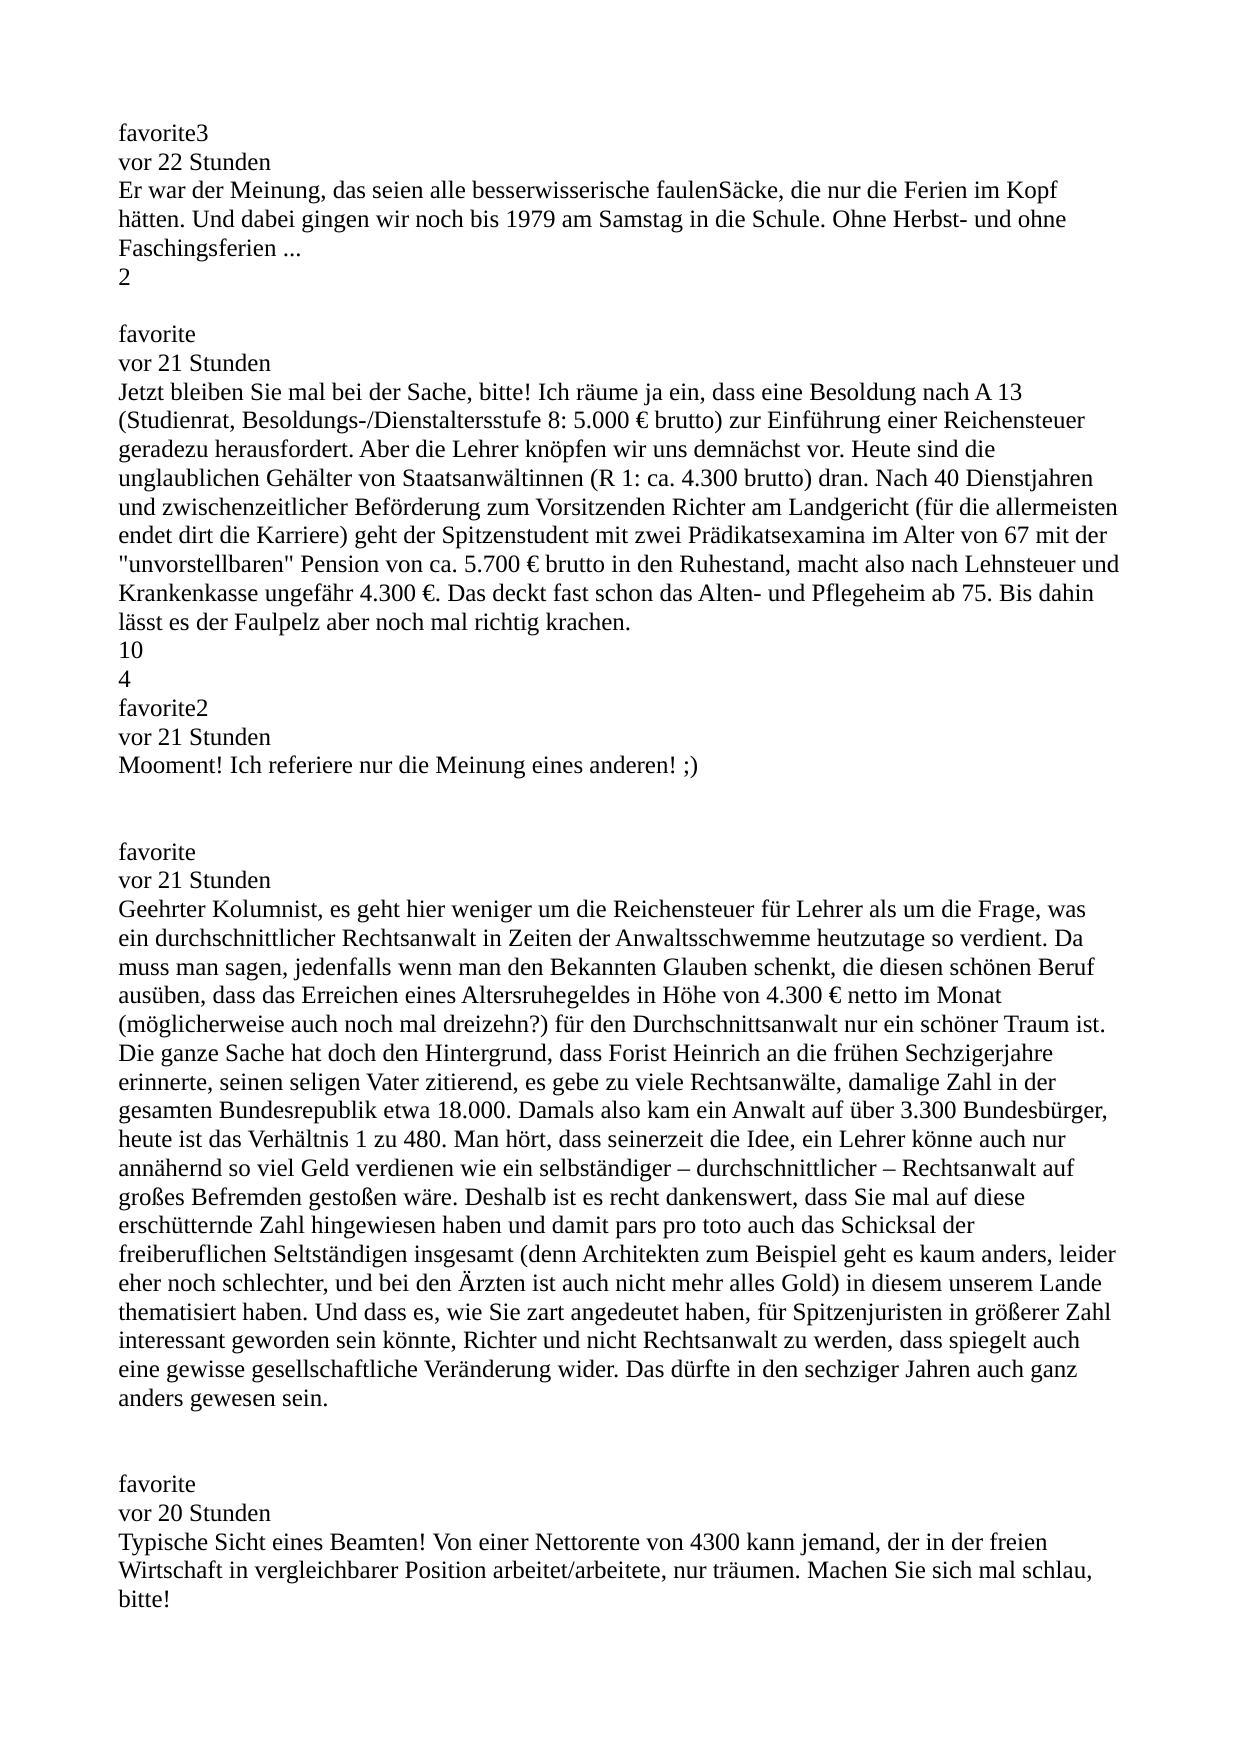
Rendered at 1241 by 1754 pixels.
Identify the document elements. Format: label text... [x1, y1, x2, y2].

text 2 [118, 262, 1122, 291]
text Typische Sicht eines Beamten! Von einer Nettorente von 4300 kann jemand, der in der freien Wirtschaft in vergleichbarer Position arbeitet/arbeitete, nur träumen. Machen Sie sich mal schlau, bitte! [118, 1527, 1122, 1613]
text 4 [118, 664, 1122, 693]
text vor 21 Stunden [118, 722, 1122, 751]
text favorite [118, 837, 1122, 866]
text 10 [118, 636, 1122, 664]
text Geehrter Kolumnist, es geht hier weniger um die Reichensteuer für Lehrer als um die Frage, was ein durchschnittlicher Rechtsanwalt in Zeiten der Anwaltsschwemme heutzutage so verdient. Da muss man sagen, jedenfalls wenn man den Bekannten Glauben schenkt, die diesen schönen Beruf ausüben, dass das Erreichen eines Altersruhegeldes in Höhe von 4.300 € netto im Monat (möglicherweise auch noch mal dreizehn?) für den Durchschnittsanwalt nur ein schöner Traum ist. Die ganze Sache hat doch den Hintergrund, dass Forist Heinrich an die frühen Sechzigerjahre erinnerte, seinen seligen Vater zitierend, es gebe zu viele Rechtsanwälte, damalige Zahl in der gesamten Bundesrepublik etwa 18.000. Damals also kam ein Anwalt auf über 3.300 Bundesbürger, heute ist das Verhältnis 1 zu 480. Man hört, dass seinerzeit die Idee, ein Lehrer könne auch nur annähernd so viel Geld verdienen wie ein selbständiger – durchschnittlicher – Rechtsanwalt auf großes Befremden gestoßen wäre. Deshalb ist es recht dankenswert, dass Sie mal auf diese erschütternde Zahl hingewiesen haben und damit pars pro toto auch das Schicksal der freiberuflichen Seltständigen insgesamt (denn Architekten zum Beispiel geht es kaum anders, leider eher noch schlechter, und bei den Ärzten ist auch nicht mehr alles Gold) in diesem unserem Lande thematisiert haben. Und dass es, wie Sie zart angedeutet haben, für Spitzenjuristen in größerer Zahl interessant geworden sein könnte, Richter und nicht Rechtsanwalt zu werden, dass spiegelt auch eine gewisse gesellschaftliche Veränderung wider. Das dürfte in den sechziger Jahren auch ganz anders gewesen sein. [118, 894, 1122, 1412]
text vor 20 Stunden [118, 1498, 1122, 1527]
text favorite3 [118, 118, 1122, 147]
text vor 22 Stunden [118, 147, 1122, 176]
text favorite [118, 319, 1122, 348]
text vor 21 Stunden [118, 866, 1122, 894]
text Mooment! Ich referiere nur die Meinung eines anderen! ;) [118, 751, 1122, 779]
text favorite2 [118, 693, 1122, 722]
text vor 21 Stunden [118, 348, 1122, 377]
text favorite [118, 1469, 1122, 1498]
text Er war der Meinung, das seien alle besserwisserische faulenSäcke, die nur die Ferien im Kopf hätten. Und dabei gingen wir noch bis 1979 am Samstag in die Schule. Ohne Herbst- und ohne Faschingsferien ... [118, 176, 1122, 262]
text Jetzt bleiben Sie mal bei der Sache, bitte! Ich räume ja ein, dass eine Besoldung nach A 13 (Studienrat, Besoldungs-/Dienstaltersstufe 8: 5.000 € brutto) zur Einführung einer Reichensteuer geradezu herausfordert. Aber die Lehrer knöpfen wir uns demnächst vor. Heute sind die unglaublichen Gehälter von Staatsanwältinnen (R 1: ca. 4.300 brutto) dran. Nach 40 Dienstjahren und zwischenzeitlicher Beförderung zum Vorsitzenden Richter am Landgericht (für die allermeisten endet dirt die Karriere) geht der Spitzenstudent mit zwei Prädikatsexamina im Alter von 67 mit der "unvorstellbaren" Pension von ca. 5.700 € brutto in den Ruhestand, macht also nach Lehnsteuer und Krankenkasse ungefähr 4.300 €. Das deckt fast schon das Alten- und Pflegeheim ab 75. Bis dahin lässt es der Faulpelz aber noch mal richtig krachen. [118, 377, 1122, 636]
